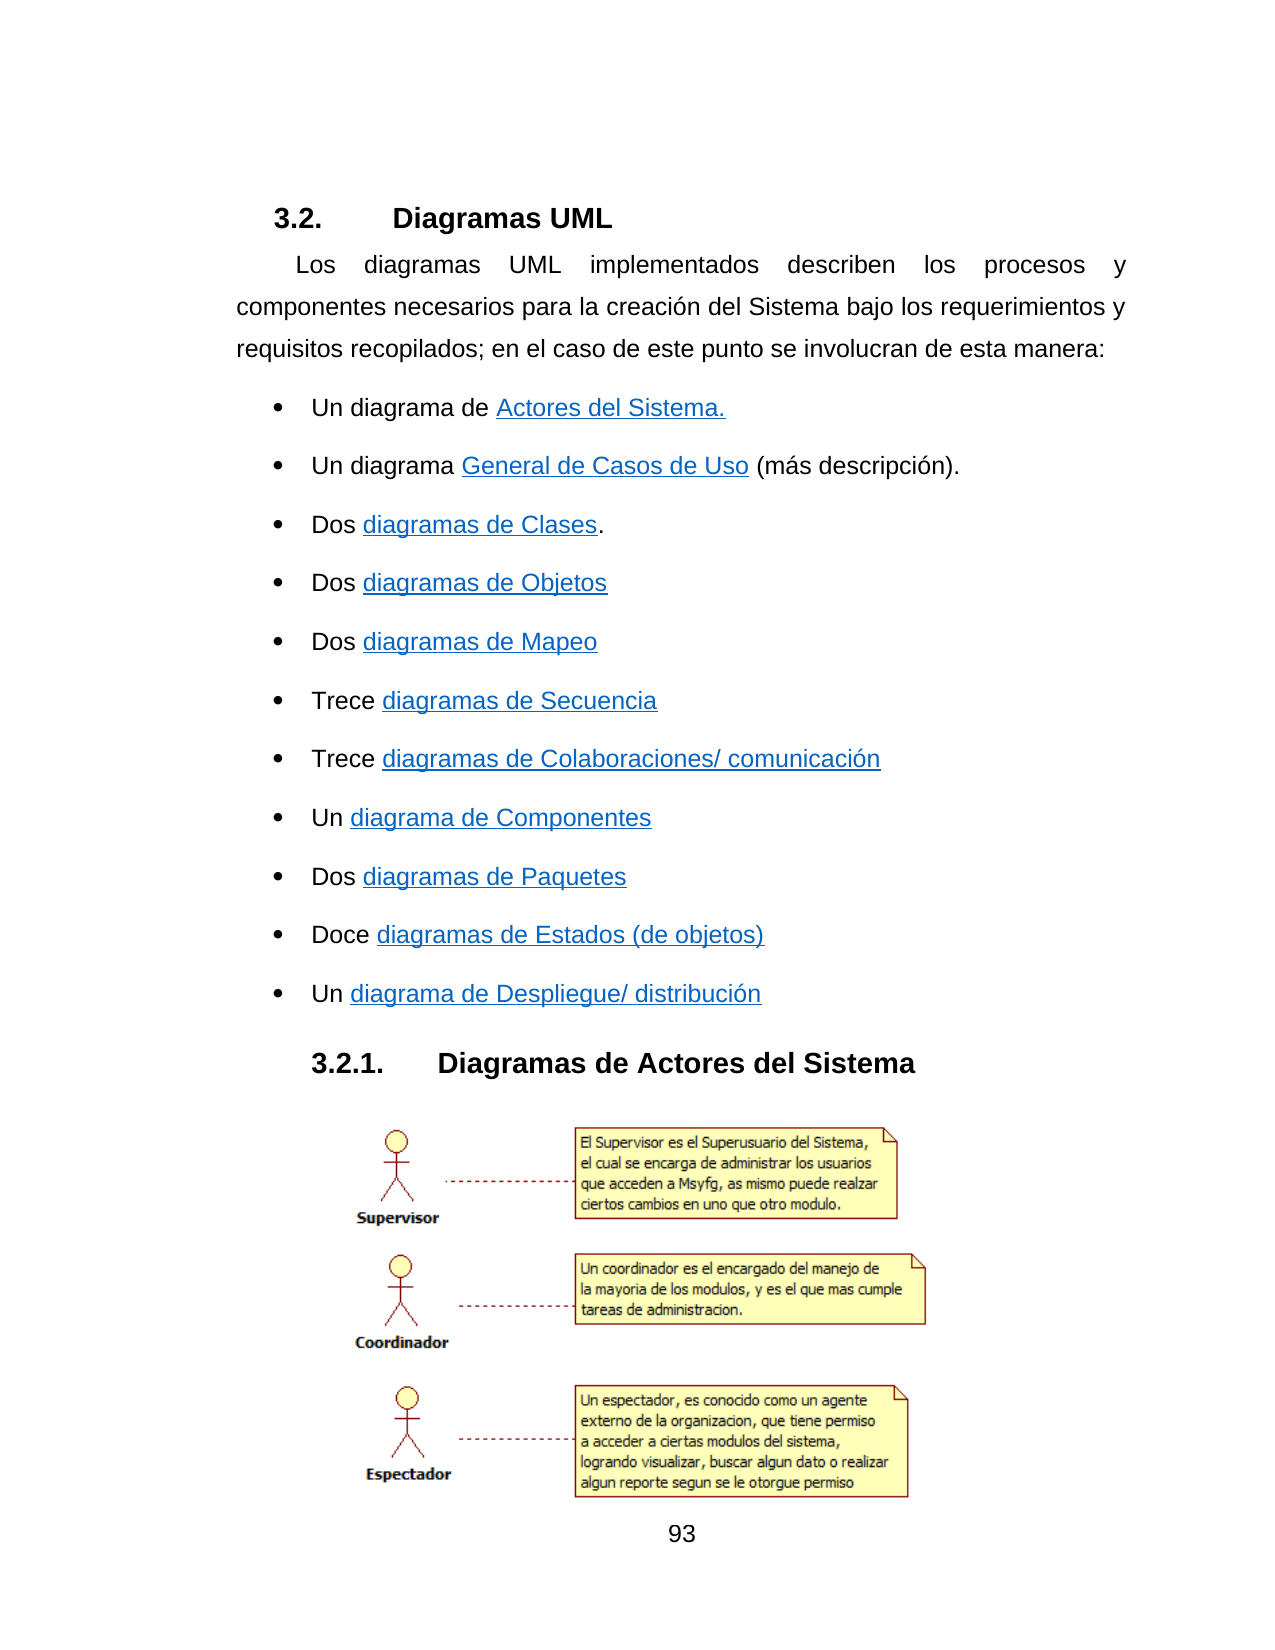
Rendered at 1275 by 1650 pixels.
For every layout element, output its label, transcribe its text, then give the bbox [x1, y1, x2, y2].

list Dos diagramas de Objetos [274, 569, 1127, 597]
list Un diagrama de Componentes [274, 804, 1127, 832]
list Doce diagramas de Estados (de objetos) [274, 921, 1127, 949]
list Dos diagramas de Paquetes [274, 862, 1127, 891]
list Trece diagramas de Secuencia [274, 687, 1127, 714]
text Los diagramas UML implementados describen los procesos y componentes necesarios para la creación del Sistema bajo los requerimientos y requisitos recopilados; en el caso de este punto se involucran de esta manera: [236, 251, 1127, 363]
list Un diagrama de Despliegue/ distribución [274, 980, 1127, 1008]
list Dos diagramas de Clases. [274, 511, 1127, 539]
subtitle Diagramas UML [274, 202, 1127, 235]
subtitle Diagramas de Actores del Sistema [311, 1047, 1127, 1079]
picture [322, 1100, 953, 1525]
list Dos diagramas de Mapeo [274, 628, 1127, 656]
list Un diagrama General de Casos de Uso (más descripción). [274, 452, 1127, 480]
list Trece diagramas de Colaboraciones/ comunicación [274, 745, 1127, 773]
list Un diagrama de Actores del Sistema. [274, 393, 1127, 421]
